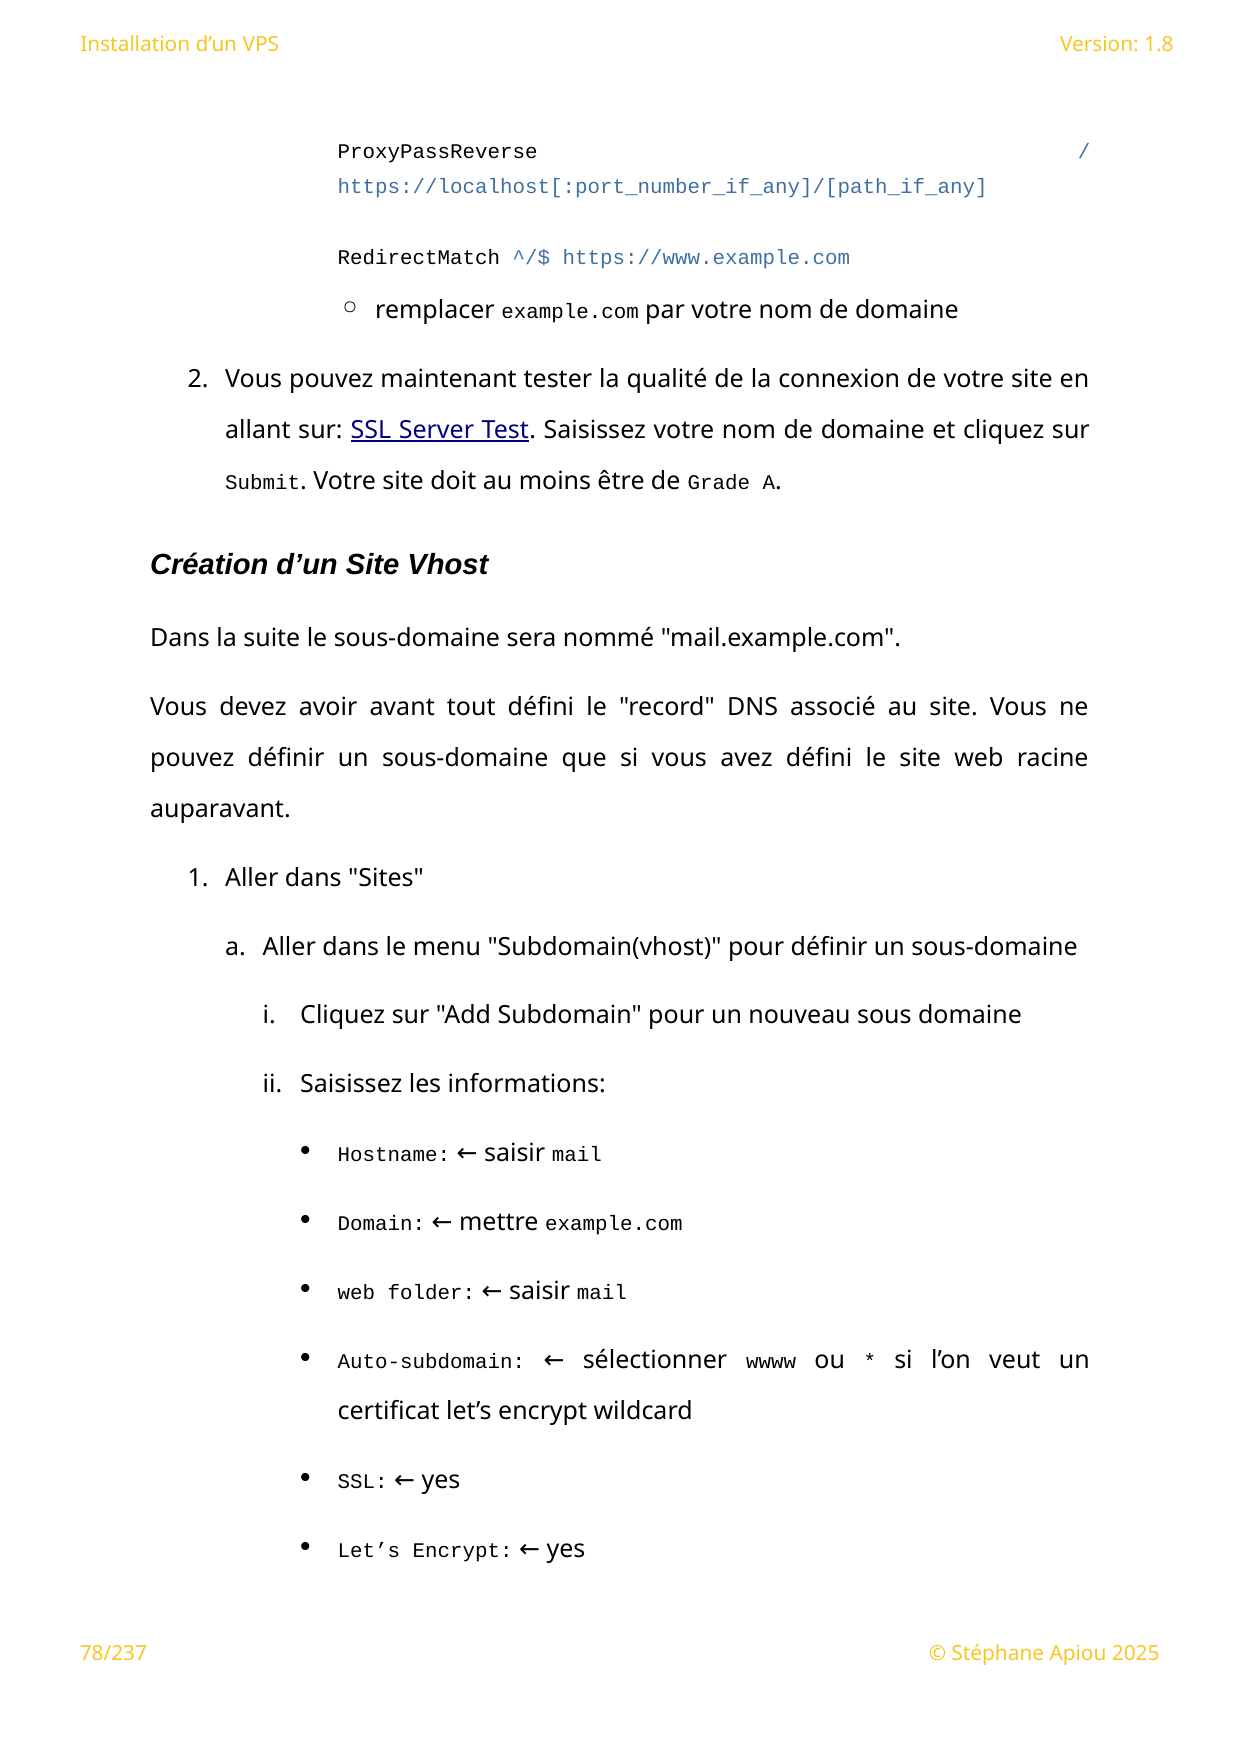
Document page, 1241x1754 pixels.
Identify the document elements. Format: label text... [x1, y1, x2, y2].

list Domain: ← mettre example.com [300, 1204, 1090, 1238]
list remplacer example.com par votre nom de domaine [337, 291, 1090, 325]
list SSL: ← yes [300, 1462, 1090, 1496]
list Cliquez sur "Add Subdomain" pour un nouveau sous domaine [262, 997, 1090, 1031]
text Vous devez avoir avant tout défini le "record" DNS associé au site. Vous ne pouvez définir un sous-domaine que si vous avez défini le site web racine auparavant. [150, 688, 1090, 824]
list Auto-subdomain: ← sélectionner wwww ou * si l’on veut un certificat let’s encrypt wildcard [300, 1342, 1090, 1427]
list Let’s Encrypt: ← yes [300, 1531, 1090, 1565]
list Aller dans le menu "Subdomain(vhost)" pour définir un sous-domaine [225, 928, 1090, 962]
list web folder: ← saisir mail [300, 1273, 1090, 1307]
list Aller dans "Sites" [187, 859, 1090, 893]
list ProxyPassReverse / https://localhost[:port_number_if_any]/[path_if_any] [300, 141, 1090, 200]
list RedirectMatch ^/$ https://www.example.com [300, 247, 1090, 271]
list Saisissez les informations: [262, 1066, 1090, 1100]
subtitle Création d’un Site Vhost [150, 547, 1090, 581]
list Vous pouvez maintenant tester la qualité de la connexion de votre site en allant sur: SSL Server Test. Saisissez votre nom de domaine et cliquez sur Submit. Votre site doit au moins être de Grade A. [187, 360, 1090, 496]
list Hostname: ← saisir mail [300, 1135, 1090, 1169]
text Dans la suite le sous-domaine sera nommé "mail.example.com". [150, 619, 1090, 653]
